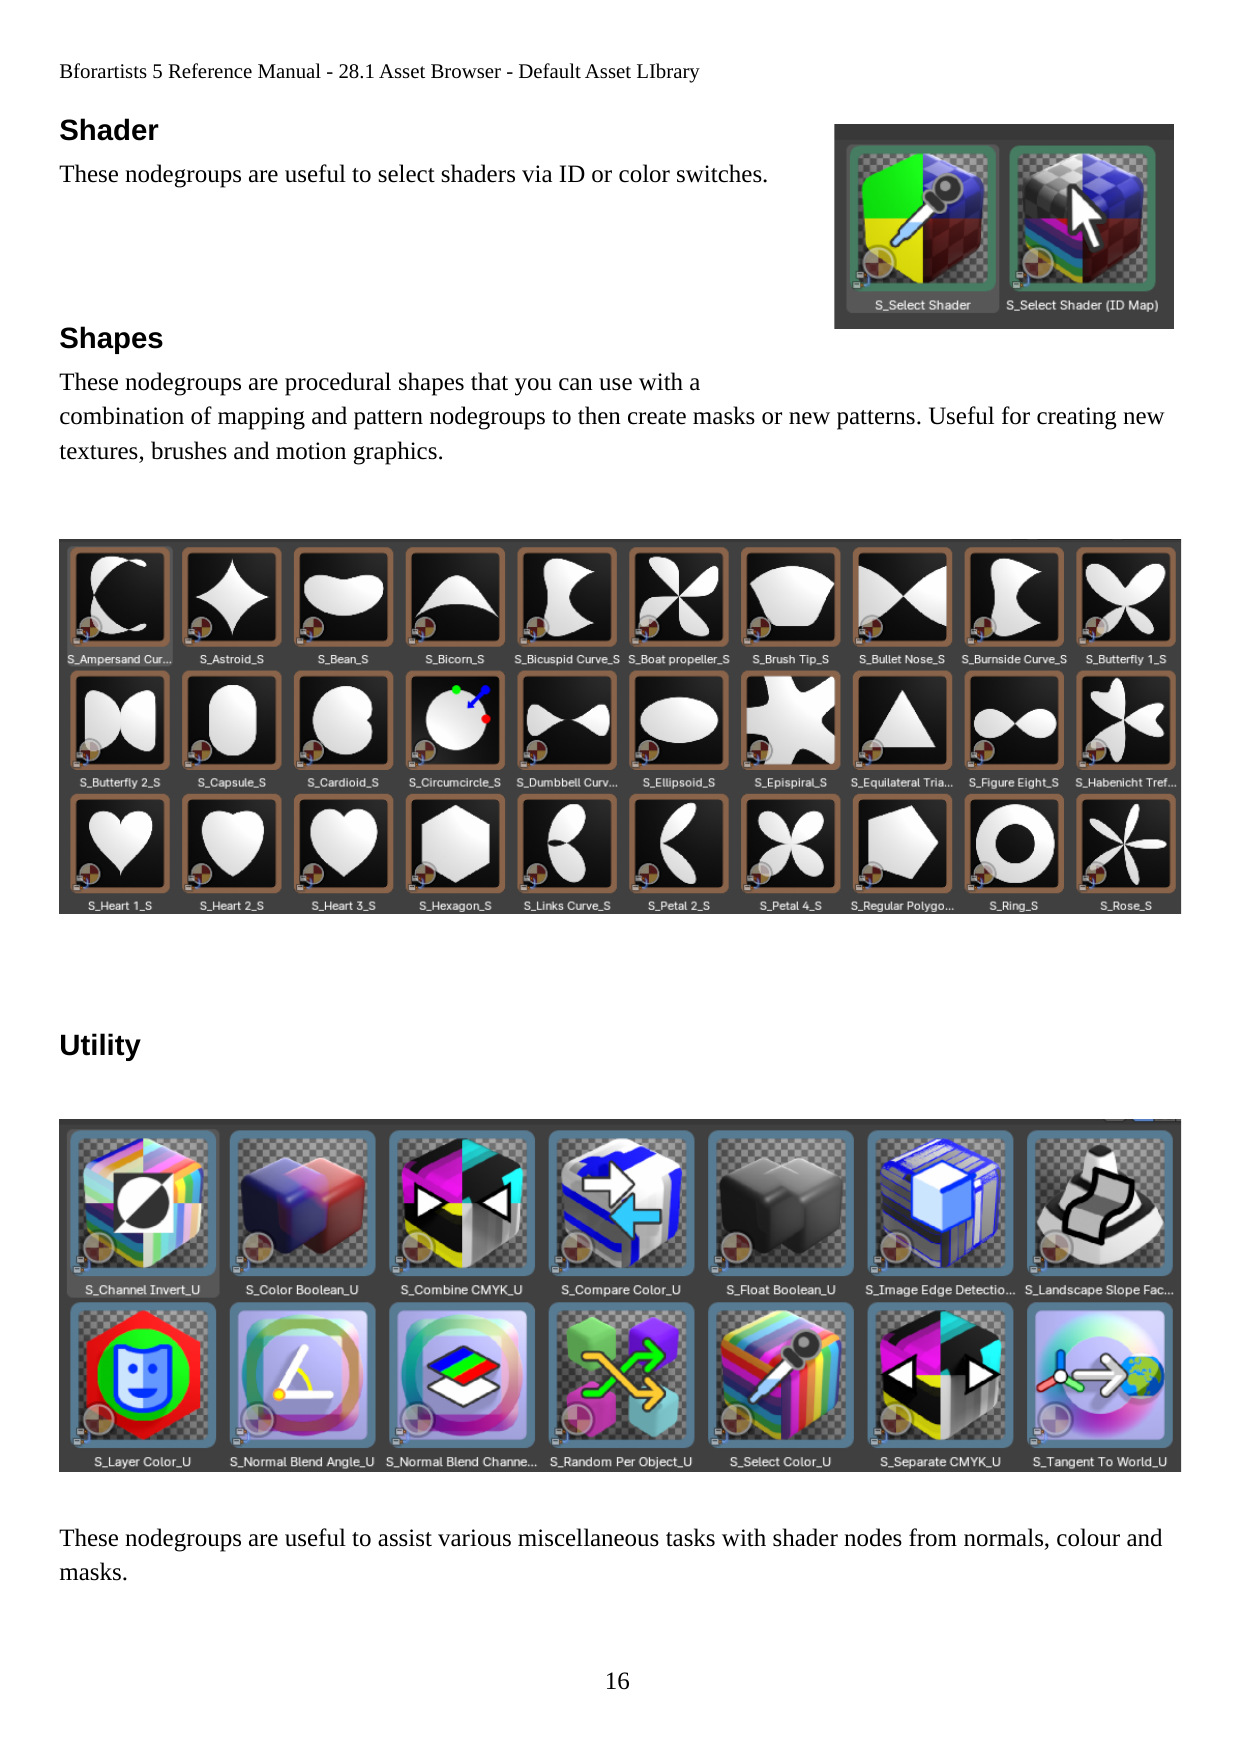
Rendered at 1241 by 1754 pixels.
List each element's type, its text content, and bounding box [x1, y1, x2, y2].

picture [59, 539, 1182, 914]
subtitle Shapes [59, 321, 1181, 354]
text These nodegroups are useful to assist various miscellaneous tasks with shader nodes from normals, colour and masks. [59, 1472, 1181, 1586]
picture [59, 1119, 1182, 1472]
text These nodegroups are useful to select shaders via ID or color switches. [59, 159, 834, 188]
picture [834, 124, 1174, 329]
text These nodegroups are procedural shapes that you can use with a combination of mapping and pattern nodegroups to then create masks or new patterns. Useful for creating new textures, brushes and motion graphics. [59, 367, 1181, 464]
subtitle Shader [59, 113, 1181, 146]
subtitle Utility [59, 1028, 1181, 1062]
text [59, 1074, 1181, 1119]
